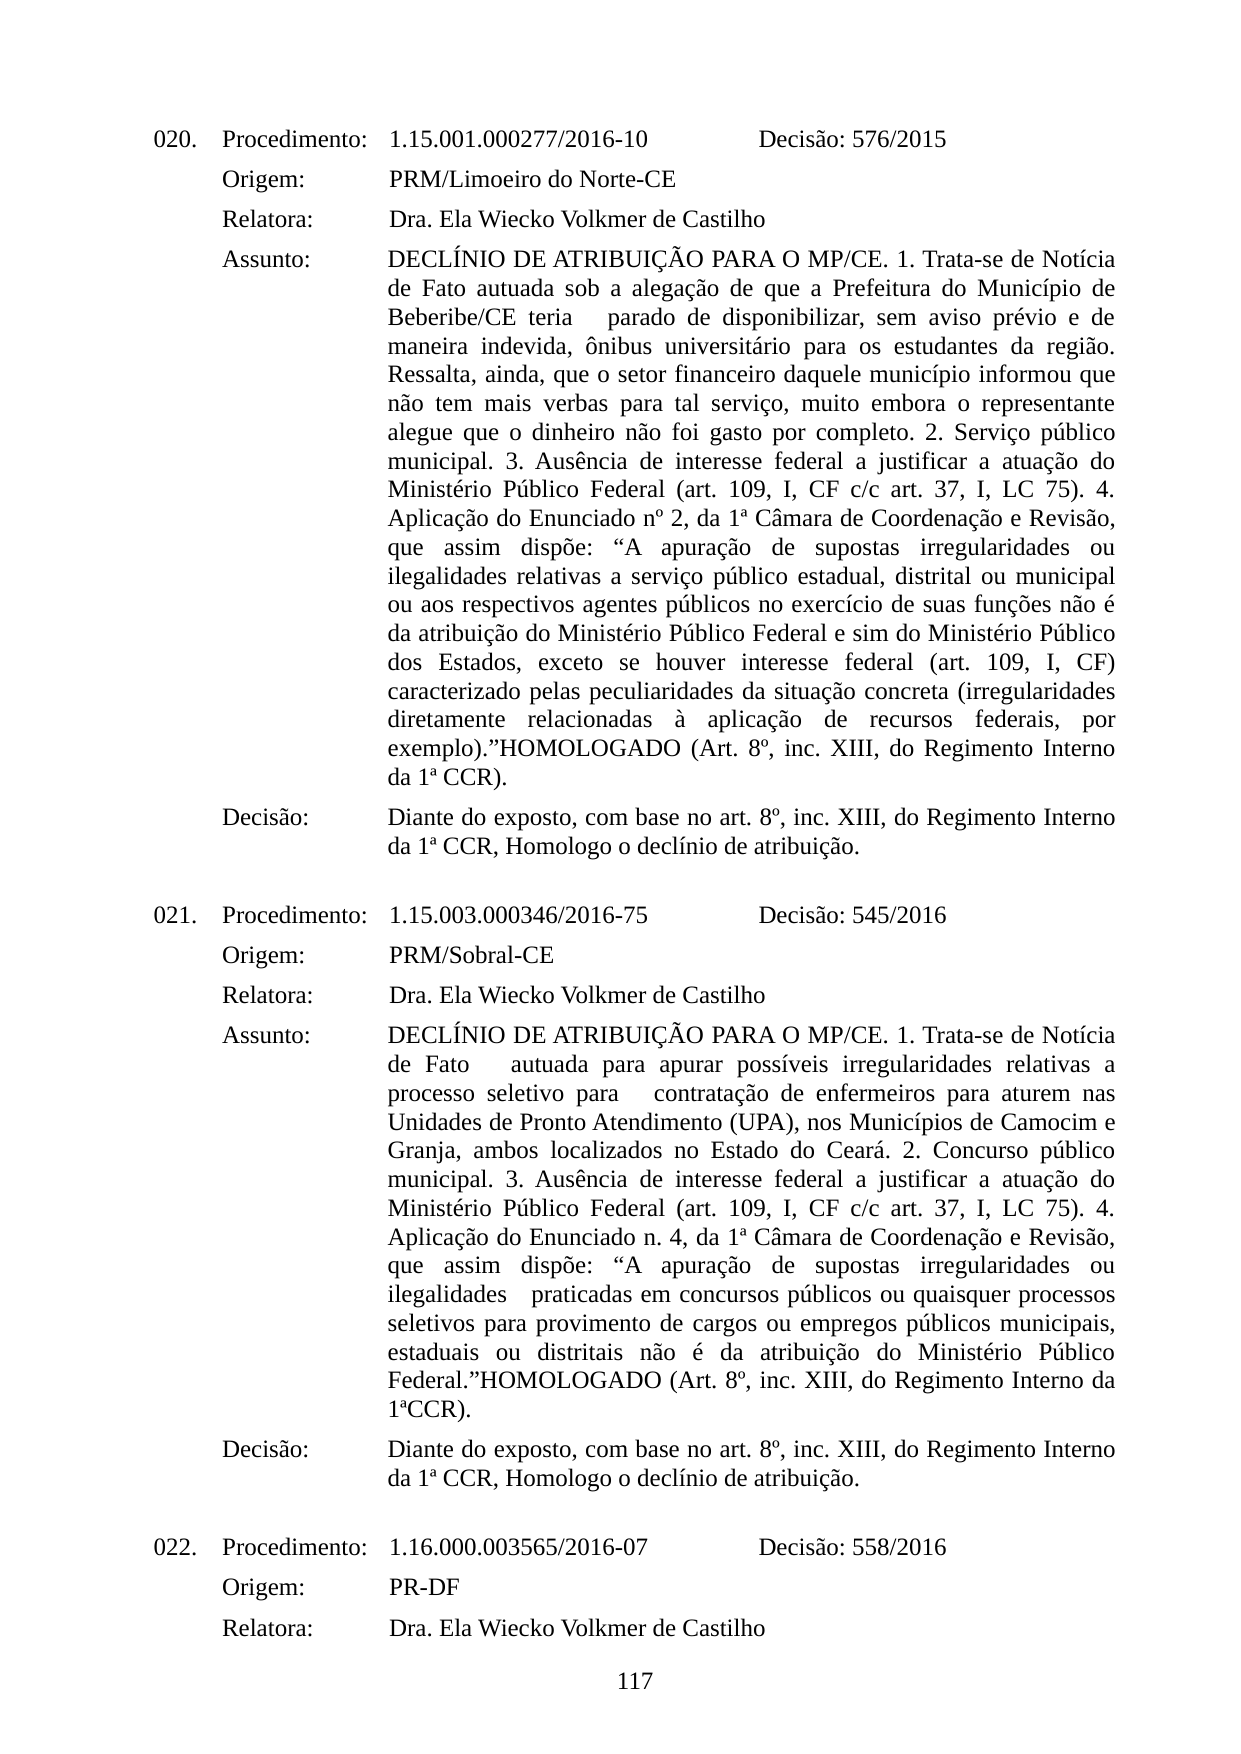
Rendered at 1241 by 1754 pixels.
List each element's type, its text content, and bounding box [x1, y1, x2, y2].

table_header Procedimento: [216, 1526, 383, 1567]
table_cell Relatora: [216, 199, 383, 239]
table_cell PRM/Sobral-CE [383, 934, 1122, 974]
table_cell Relatora: [216, 975, 383, 1015]
table_header Diante do exposto, com base no art. 8º, inc. XIII, do Regimento Interno da 1ª CCR, Homologo o declínio de atribuição. [383, 1429, 1122, 1498]
table_cell DECLÍNIO DE ATRIBUIÇÃO PARA O MP/CE. 1. Trata-se de Notícia de Fato autuada para apurar possíveis irregularidades relativas a processo seletivo para contratação de enfermeiros para aturem nas Unidades de Pronto Atendimento (UPA), nos Municípios de Camocim e Granja, ambos localizados no Estado do Ceará. 2. Concurso público municipal. 3. Ausência de interesse federal a justificar a atuação do Ministério Público Federal (art. 109, I, CF c/c art. 37, I, LC 75). 4. Aplicação do Enunciado n. 4, da 1ª Câmara de Coordenação e Revisão, que assim dispõe: “A apuração de supostas irregularidades ou ilegalidades praticadas em concursos públicos ou quaisquer processos seletivos para provimento de cargos ou empregos públicos municipais, estaduais ou distritais não é da atribuição do Ministério Público Federal.”HOMOLOGADO (Art. 8º, inc. XIII, do Regimento Interno da 1ªCCR). [383, 1015, 1122, 1429]
table_header 022. [148, 1526, 216, 1567]
table_cell Origem: [216, 1567, 383, 1607]
table_header 1.16.000.003565/2016-07 [383, 1526, 752, 1567]
table_header 021. [148, 894, 216, 934]
table_header Decisão: 576/2015 [753, 118, 1122, 158]
table_cell [148, 199, 216, 239]
table_header Procedimento: [216, 118, 383, 158]
table_cell DECLÍNIO DE ATRIBUIÇÃO PARA O MP/CE. 1. Trata-se de Notícia de Fato autuada sob a alegação de que a Prefeitura do Município de Beberibe/CE teria parado de disponibilizar, sem aviso prévio e de maneira indevida, ônibus universitário para os estudantes da região. Ressalta, ainda, que o setor financeiro daquele município informou que não tem mais verbas para tal serviço, muito embora o representante alegue que o dinheiro não foi gasto por completo. 2. Serviço público municipal. 3. Ausência de interesse federal a justificar a atuação do Ministério Público Federal (art. 109, I, CF c/c art. 37, I, LC 75). 4. Aplicação do Enunciado nº 2, da 1ª Câmara de Coordenação e Revisão, que assim dispõe: “A apuração de supostas irregularidades ou ilegalidades relativas a serviço público estadual, distrital ou municipal ou aos respectivos agentes públicos no exercício de suas funções não é da atribuição do Ministério Público Federal e sim do Ministério Público dos Estados, exceto se houver interesse federal (art. 109, I, CF) caracterizado pelas peculiaridades da situação concreta (irregularidades diretamente relacionadas à aplicação de recursos federais, por exemplo).”HOMOLOGADO (Art. 8º, inc. XIII, do Regimento Interno da 1ª CCR). [383, 239, 1122, 796]
table_cell [148, 975, 216, 1015]
table_cell [148, 1015, 216, 1429]
table_header 1.15.003.000346/2016-75 [383, 894, 752, 934]
table_header [148, 1429, 216, 1498]
table_cell [148, 239, 216, 796]
table_header Diante do exposto, com base no art. 8º, inc. XIII, do Regimento Interno da 1ª CCR, Homologo o declínio de atribuição. [383, 796, 1122, 865]
table_cell Relatora: [216, 1607, 383, 1647]
table_header [148, 796, 216, 865]
table_cell Origem: [216, 934, 383, 974]
table_cell Assunto: [216, 239, 383, 796]
table_cell [148, 934, 216, 974]
table_header Decisão: 545/2016 [753, 894, 1122, 934]
table_cell PRM/Limoeiro do Norte-CE [383, 158, 1122, 198]
table_cell PR-DF [383, 1567, 1122, 1607]
table_cell Dra. Ela Wiecko Volkmer de Castilho [383, 1607, 1122, 1647]
table_cell Assunto: [216, 1015, 383, 1429]
table_cell Dra. Ela Wiecko Volkmer de Castilho [383, 975, 1122, 1015]
table_header Procedimento: [216, 894, 383, 934]
table_header Decisão: 558/2016 [753, 1526, 1122, 1567]
table_header 1.15.001.000277/2016-10 [383, 118, 752, 158]
table_cell Origem: [216, 158, 383, 198]
table_cell Dra. Ela Wiecko Volkmer de Castilho [383, 199, 1122, 239]
table_header 020. [148, 118, 216, 158]
table_header Decisão: [216, 796, 383, 865]
table_cell [148, 1607, 216, 1647]
table_cell [148, 1567, 216, 1607]
table_header Decisão: [216, 1429, 383, 1498]
table_cell [148, 158, 216, 198]
